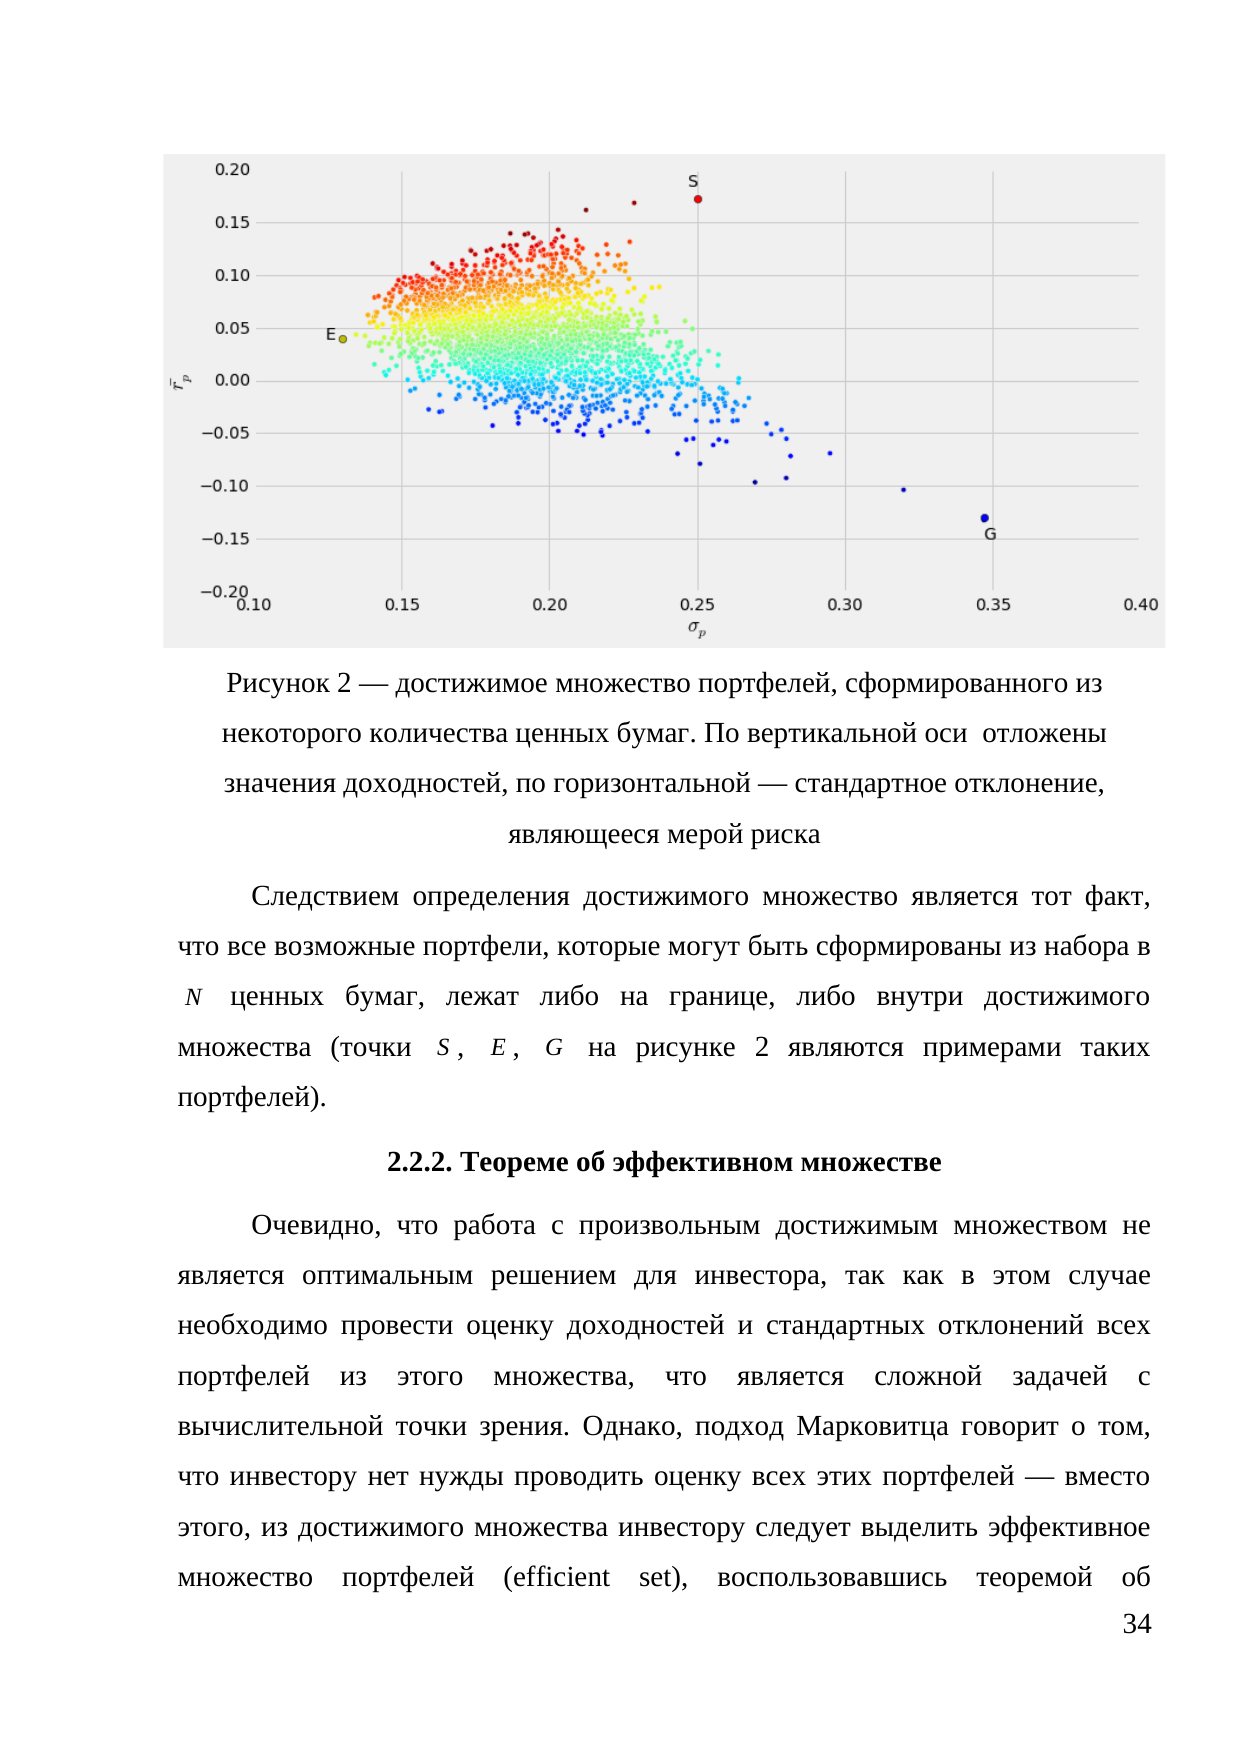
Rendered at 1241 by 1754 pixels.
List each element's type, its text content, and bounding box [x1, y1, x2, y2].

text Рисунок 2 — достижимое множество портфелей, сформированного из некоторого количества ценных бумаг. По вертикальной оси отложены значения доходностей, по горизонтальной — стандартное отклонение, являющееся мерой риска [177, 648, 1152, 849]
picture [163, 154, 1166, 648]
text Очевидно, что работа с произвольным достижимым множеством не является оптимальным решением для инвестора, так как в этом случае необходимо провести оценку доходностей и стандартных отклонений всех портфелей из этого множества, что является сложной задачей с вычислительной точки зрения. Однако, подход Марковитца говорит о том, что инвестору нет нужды проводить оценку всех этих портфелей — вместо этого, из достижимого множества инвестору следует выделить эффективное множество портфелей (efficient set), воспользовавшись теоремой об [177, 1207, 1152, 1593]
subtitle 2.2.2. Теореме об эффективном множестве [177, 1144, 1152, 1178]
text Следствием определения достижимого множество является тот факт, что все возможные портфели, которые могут быть сформированы из набора в ценных бумаг, лежат либо на границе, либо внутри достижимого множества (точки , , на рисунке 2 являются примерами таких портфелей). [177, 878, 1152, 1113]
